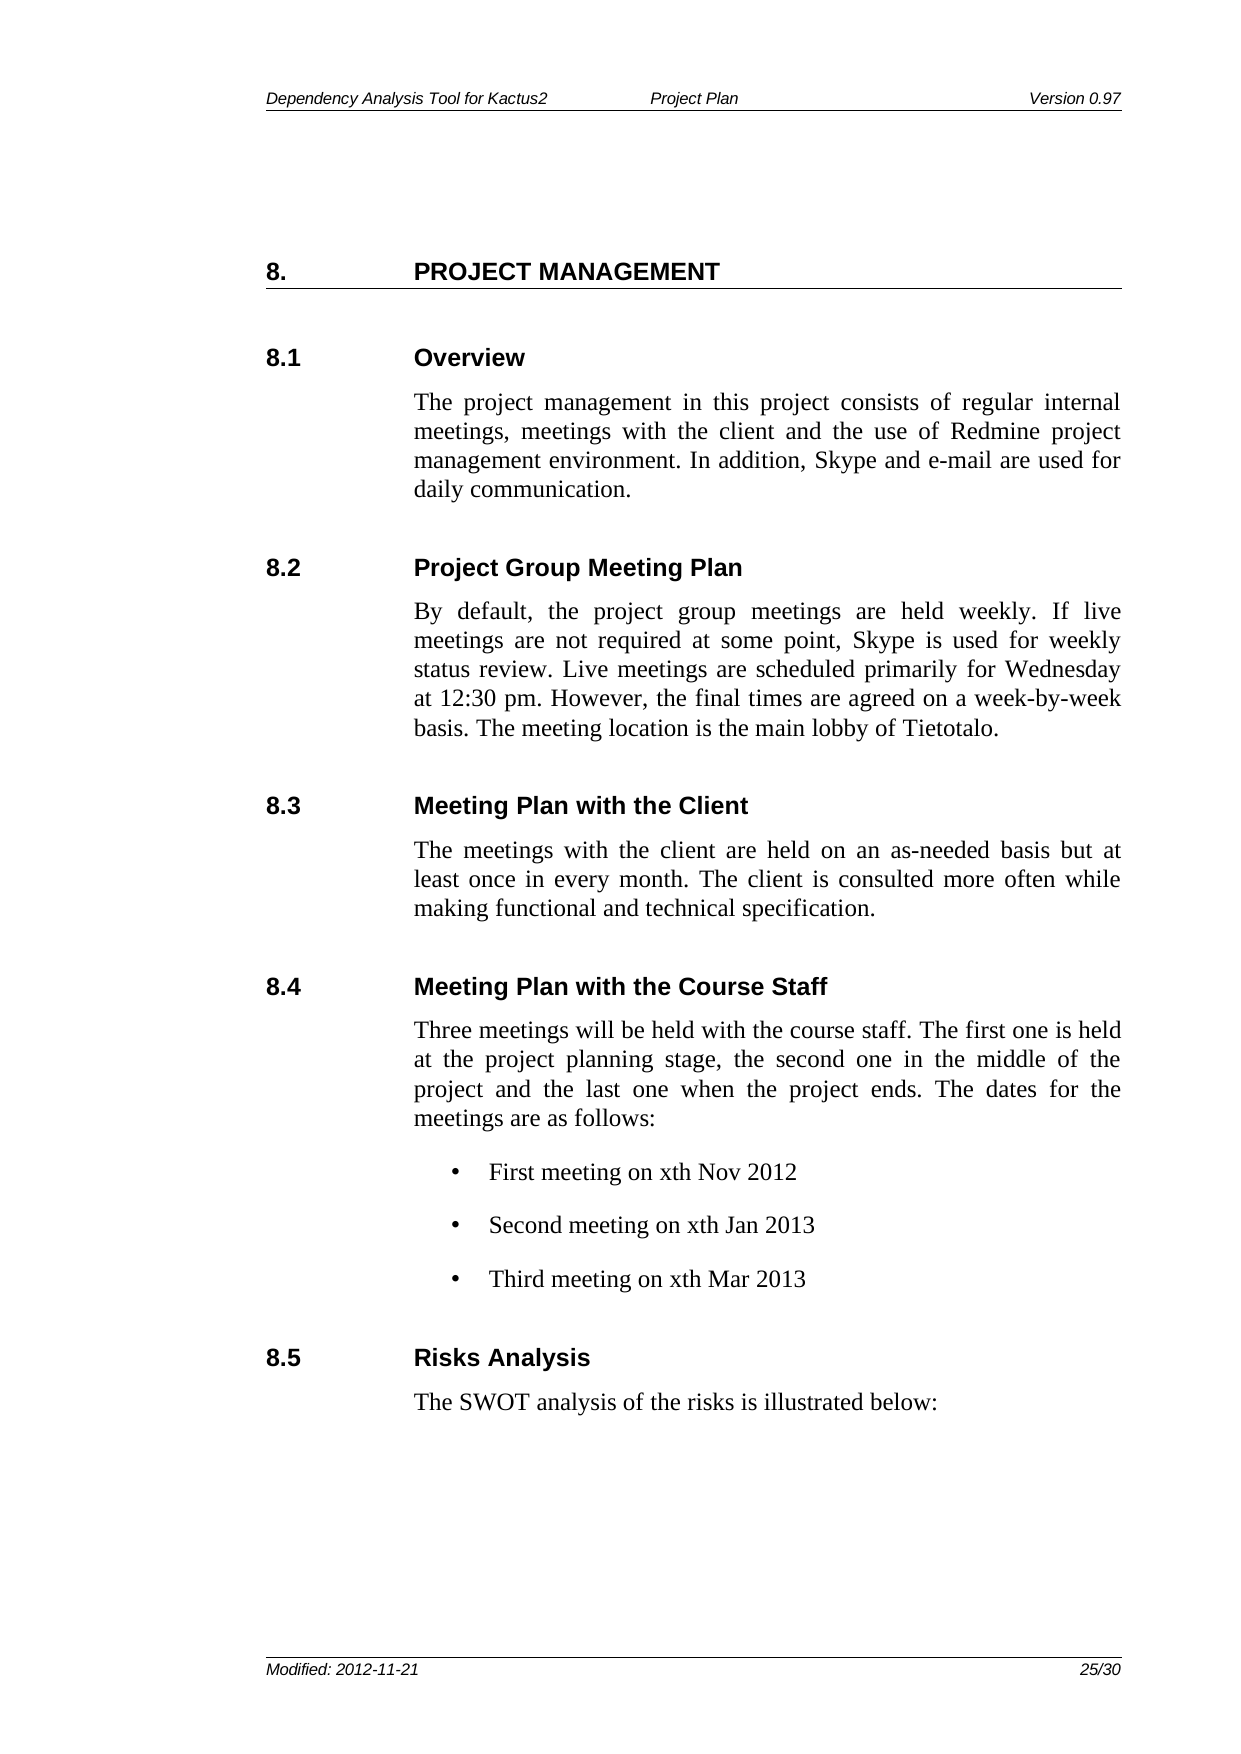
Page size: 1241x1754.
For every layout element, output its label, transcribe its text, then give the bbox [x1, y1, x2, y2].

subtitle Meeting Plan with the Client [266, 791, 1122, 820]
list First meeting on xth Nov 2012 [451, 1156, 1122, 1185]
text Three meetings will be held with the course staff. The first one is held at the project planning stage, the second one in the middle of the project and the last one when the project ends. The dates for the meetings are as follows: [413, 1015, 1122, 1132]
text By default, the project group meetings are held weekly. If live meetings are not required at some point, Skype is used for weekly status review. Live meetings are scheduled primarily for Wednesday at 12:30 pm. However, the final times are agreed on a week-by-week basis. The meeting location is the main lobby of Tietotalo. [413, 596, 1122, 741]
list Second meeting on xth Jan 2013 [451, 1210, 1122, 1239]
subtitle Project Group Meeting Plan [266, 553, 1122, 582]
subtitle Overview [266, 343, 1122, 372]
subtitle Meeting Plan with the Course Staff [266, 972, 1122, 1001]
text The project management in this project consists of regular internal meetings, meetings with the client and the use of Redmine project management environment. In addition, Skype and e-mail are used for daily communication. [413, 387, 1122, 503]
subtitle Project Management [266, 257, 1122, 288]
subtitle Risks Analysis [266, 1343, 1122, 1372]
text The meetings with the client are held on an as-needed basis but at least once in every month. The client is consulted more often while making functional and technical specification. [413, 835, 1122, 922]
list Third meeting on xth Mar 2013 [451, 1264, 1122, 1293]
text The SWOT analysis of the risks is illustrated below: [413, 1386, 1122, 1416]
